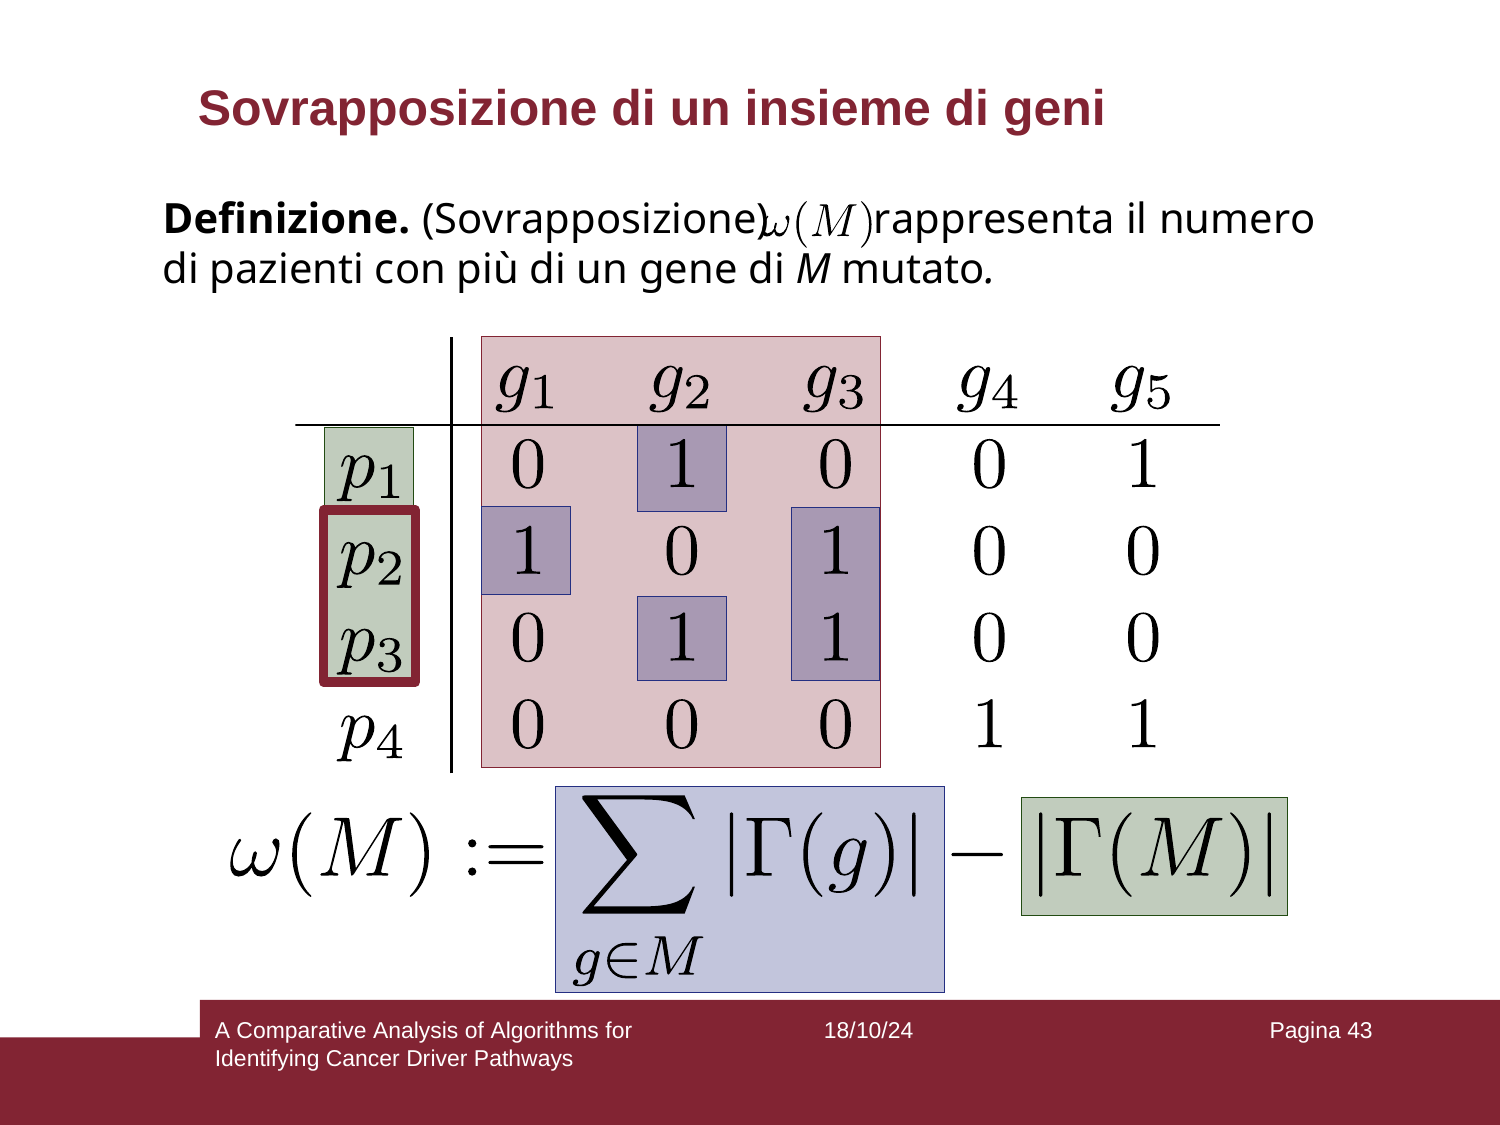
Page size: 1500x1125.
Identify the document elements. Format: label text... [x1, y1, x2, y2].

text_box Pagina <number> [1074, 1008, 1388, 1084]
text_box A Comparative Analysis of Algorithms for Identifying Cancer Driver Pathways [199, 1008, 676, 1084]
text_box [555, 987, 945, 993]
text_box Definizione. (Sovrapposizione) rappresenta il numero di pazienti con più di un gene di M mutato. [147, 184, 1359, 350]
picture [295, 350, 1241, 780]
text_box [555, 786, 945, 795]
picture [230, 795, 1271, 987]
picture [762, 191, 881, 257]
text_box [1271, 797, 1288, 916]
title Sovrapposizione di un insieme di geni [183, 67, 1400, 150]
text_box 18/10/24 [712, 1008, 1026, 1084]
